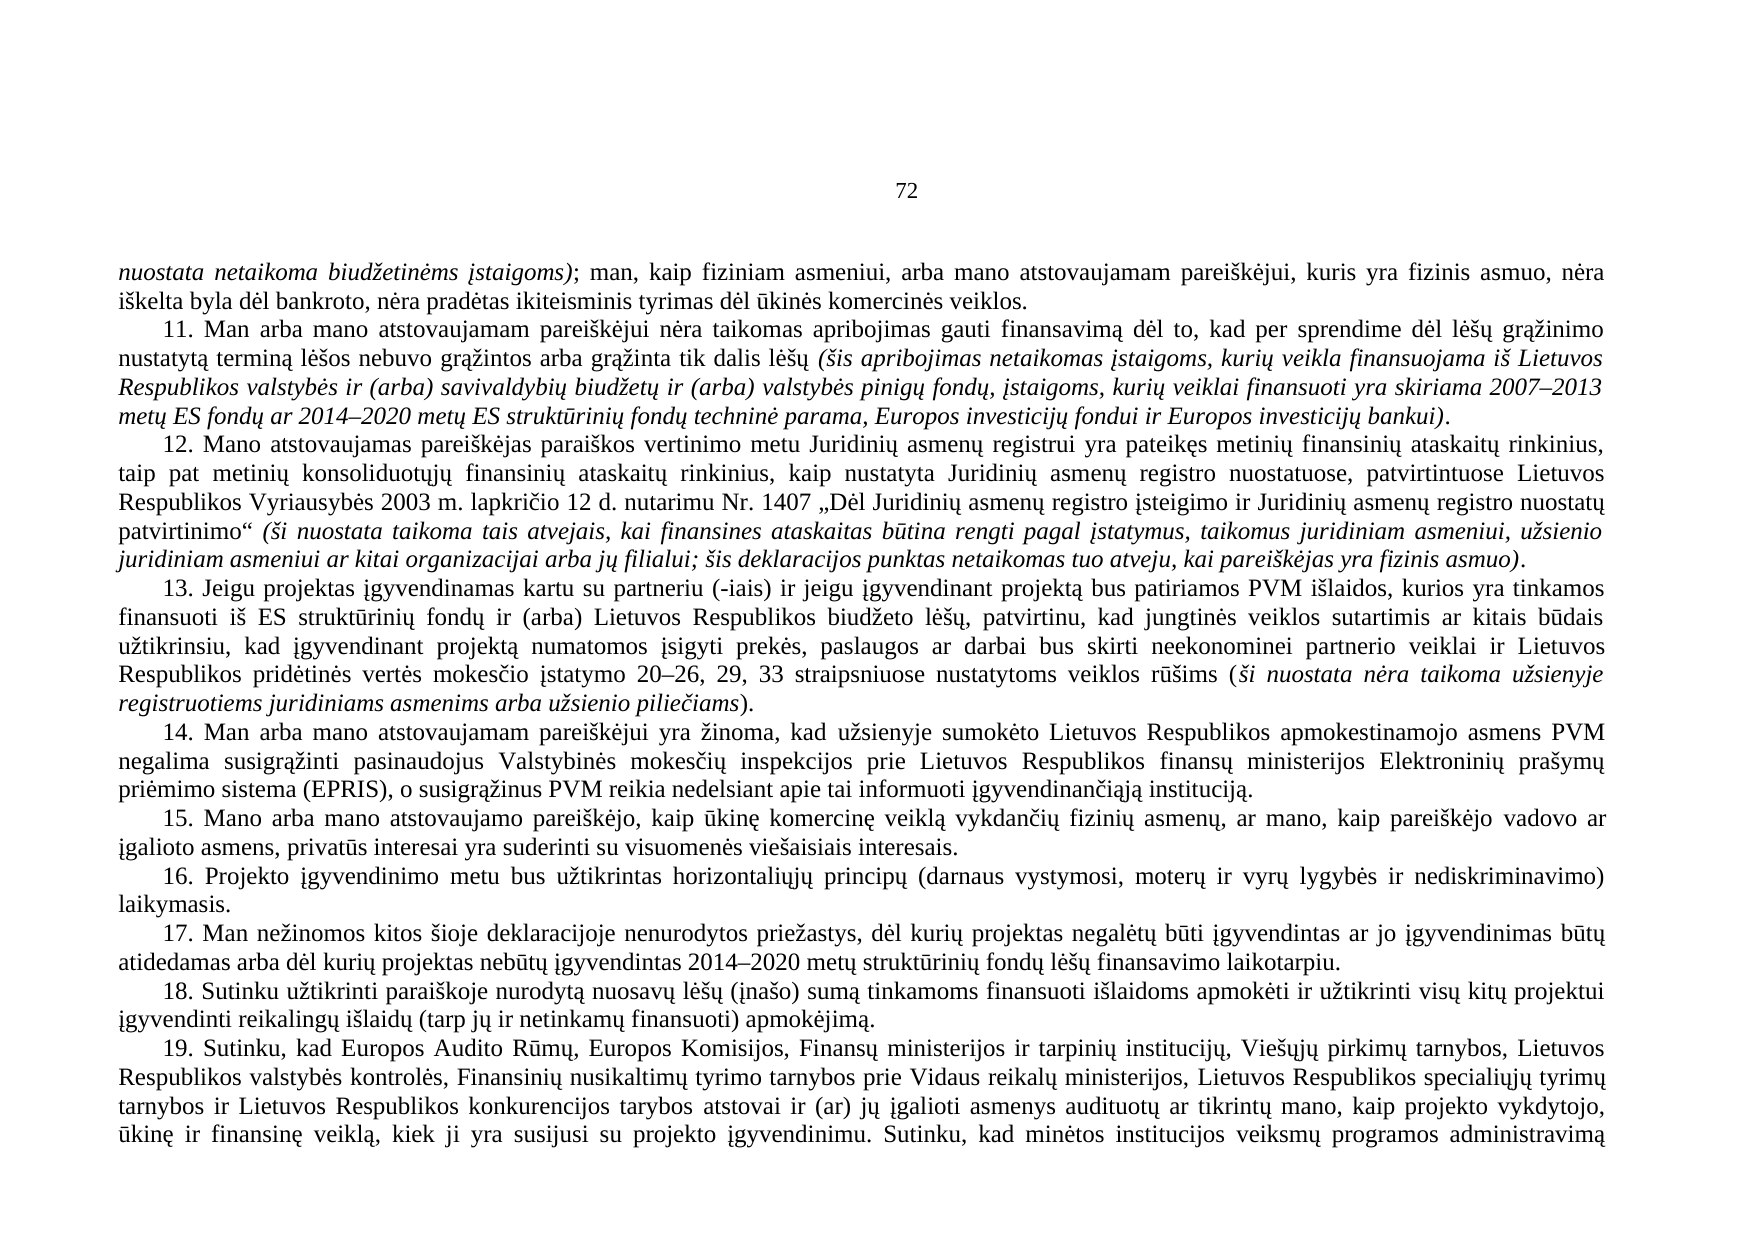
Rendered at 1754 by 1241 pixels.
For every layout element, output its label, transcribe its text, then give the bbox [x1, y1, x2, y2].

text nuostata netaikoma biudžetinėms įstaigoms); man, kaip fiziniam asmeniui, arba mano atstovaujamam pareiškėjui, kuris yra fizinis asmuo, nėra iškelta byla dėl bankroto, nėra pradėtas ikiteisminis tyrimas dėl ūkinės komercinės veiklos. [118, 257, 1606, 314]
text 12. Mano atstovaujamas pareiškėjas paraiškos vertinimo metu Juridinių asmenų registrui yra pateikęs metinių finansinių ataskaitų rinkinius, taip pat metinių konsoliduotųjų finansinių ataskaitų rinkinius, kaip nustatyta Juridinių asmenų registro nuostatuose, patvirtintuose Lietuvos Respublikos Vyriausybės 2003 m. lapkričio 12 d. nutarimu Nr. 1407 „Dėl Juridinių asmenų registro įsteigimo ir Juridinių asmenų registro nuostatų patvirtinimo“ (ši nuostata taikoma tais atvejais, kai finansines ataskaitas būtina rengti pagal įstatymus, taikomus juridiniam asmeniui, užsienio juridiniam asmeniui ar kitai organizacijai arba jų filialui; šis deklaracijos punktas netaikomas tuo atveju, kai pareiškėjas yra fizinis asmuo). [118, 429, 1606, 573]
text 15. Mano arba mano atstovaujamo pareiškėjo, kaip ūkinę komercinę veiklą vykdančių fizinių asmenų, ar mano, kaip pareiškėjo vadovo ar įgalioto asmens, privatūs interesai yra suderinti su visuomenės viešaisiais interesais. [118, 803, 1606, 861]
text 19. Sutinku, kad Europos Audito Rūmų, Europos Komisijos, Finansų ministerijos ir tarpinių institucijų, Viešųjų pirkimų tarnybos, Lietuvos Respublikos valstybės kontrolės, Finansinių nusikaltimų tyrimo tarnybos prie Vidaus reikalų ministerijos, Lietuvos Respublikos specialiųjų tyrimų tarnybos ir Lietuvos Respublikos konkurencijos tarybos atstovai ir (ar) jų įgalioti asmenys audituotų ar tikrintų mano, kaip projekto vykdytojo, ūkinę ir finansinę veiklą, kiek ji yra susijusi su projekto įgyvendinimu. Sutinku, kad minėtos institucijos veiksmų programos administravimą [118, 1033, 1606, 1148]
text 17. Man nežinomos kitos šioje deklaracijoje nenurodytos priežastys, dėl kurių projektas negalėtų būti įgyvendintas ar jo įgyvendinimas būtų atidedamas arba dėl kurių projektas nebūtų įgyvendintas 2014–2020 metų struktūrinių fondų lėšų finansavimo laikotarpiu. [118, 918, 1606, 976]
text 18. Sutinku užtikrinti paraiškoje nurodytą nuosavų lėšų (įnašo) sumą tinkamoms finansuoti išlaidoms apmokėti ir užtikrinti visų kitų projektui įgyvendinti reikalingų išlaidų (tarp jų ir netinkamų finansuoti) apmokėjimą. [118, 976, 1606, 1033]
text 16. Projekto įgyvendinimo metu bus užtikrintas horizontaliųjų principų (darnaus vystymosi, moterų ir vyrų lygybės ir nediskriminavimo) laikymasis. [118, 861, 1606, 918]
text 13. Jeigu projektas įgyvendinamas kartu su partneriu (-iais) ir jeigu įgyvendinant projektą bus patiriamos PVM išlaidos, kurios yra tinkamos finansuoti iš ES struktūrinių fondų ir (arba) Lietuvos Respublikos biudžeto lėšų, patvirtinu, kad jungtinės veiklos sutartimis ar kitais būdais užtikrinsiu, kad įgyvendinant projektą numatomos įsigyti prekės, paslaugos ar darbai bus skirti neekonominei partnerio veiklai ir Lietuvos Respublikos pridėtinės vertės mokesčio įstatymo 20–26, 29, 33 straipsniuose nustatytoms veiklos rūšims (ši nuostata nėra taikoma užsienyje registruotiems juridiniams asmenims arba užsienio piliečiams). [118, 573, 1606, 717]
text 14. Man arba mano atstovaujamam pareiškėjui yra žinoma, kad užsienyje sumokėto Lietuvos Respublikos apmokestinamojo asmens PVM negalima susigrąžinti pasinaudojus Valstybinės mokesčių inspekcijos prie Lietuvos Respublikos finansų ministerijos Elektroninių prašymų priėmimo sistema (EPRIS), o susigrąžinus PVM reikia nedelsiant apie tai informuoti įgyvendinančiąją instituciją. [118, 717, 1606, 803]
text 11. Man arba mano atstovaujamam pareiškėjui nėra taikomas apribojimas gauti finansavimą dėl to, kad per sprendime dėl lėšų grąžinimo nustatytą terminą lėšos nebuvo grąžintos arba grąžinta tik dalis lėšų (šis apribojimas netaikomas įstaigoms, kurių veikla finansuojama iš Lietuvos Respublikos valstybės ir (arba) savivaldybių biudžetų ir (arba) valstybės pinigų fondų, įstaigoms, kurių veiklai finansuoti yra skiriama 2007–2013 metų ES fondų ar 2014–2020 metų ES struktūrinių fondų techninė parama, Europos investicijų fondui ir Europos investicijų bankui). [118, 314, 1606, 429]
